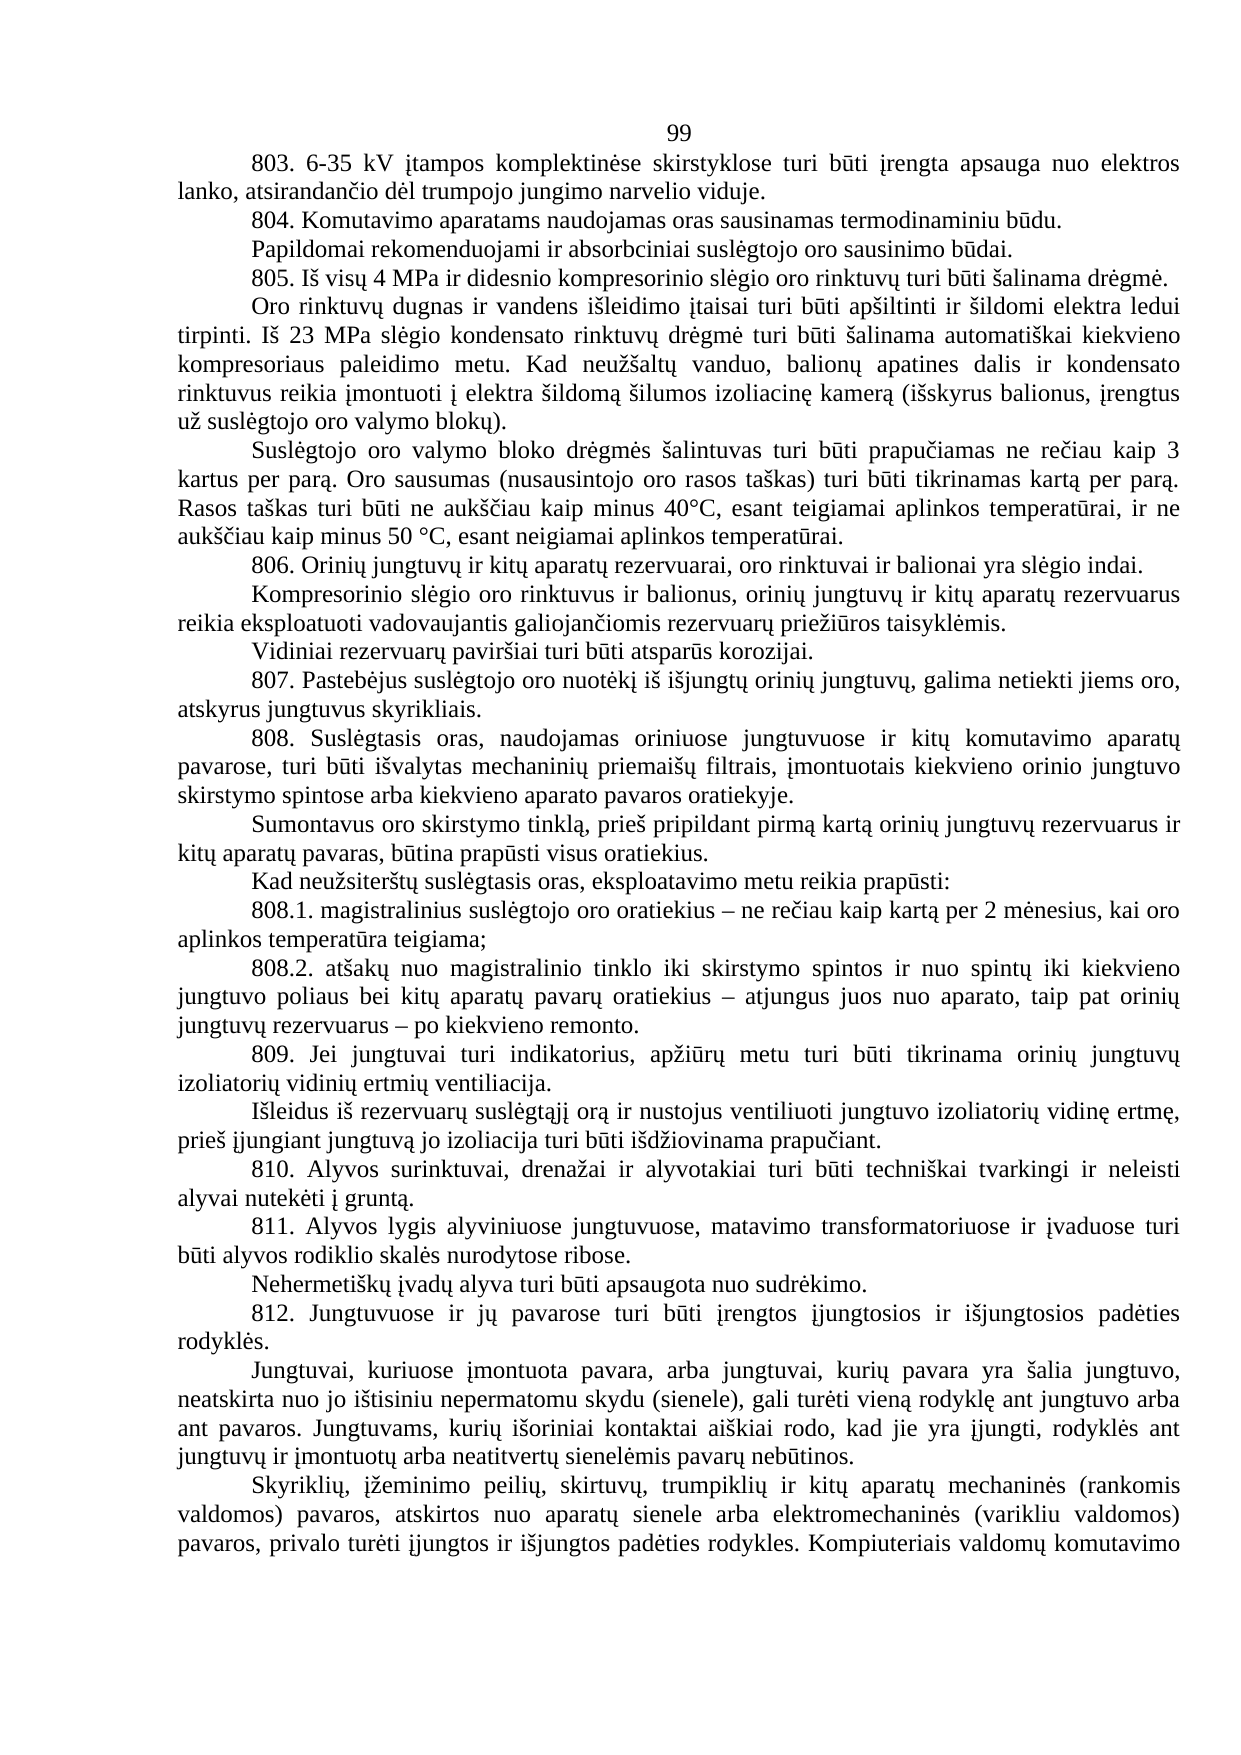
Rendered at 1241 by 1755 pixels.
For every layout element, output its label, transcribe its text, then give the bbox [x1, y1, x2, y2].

text Išleidus iš rezervuarų suslėgtąjį orą ir nustojus ventiliuoti jungtuvo izoliatorių vidinę ertmę, prieš įjungiant jungtuvą jo izoliacija turi būti išdžiovinama prapučiant. [177, 1096, 1181, 1154]
text 804. Komutavimo aparatams naudojamas oras sausinamas termodinaminiu būdu. [177, 205, 1181, 234]
text Kad neužsiterštų suslėgtasis oras, eksploatavimo metu reikia prapūsti: [177, 866, 1181, 895]
text Vidiniai rezervuarų paviršiai turi būti atsparūs korozijai. [177, 636, 1181, 665]
text Sumontavus oro skirstymo tinklą, prieš pripildant pirmą kartą orinių jungtuvų rezervuarus ir kitų aparatų pavaras, būtina prapūsti visus oratiekius. [177, 809, 1181, 866]
text Kompresorinio slėgio oro rinktuvus ir balionus, orinių jungtuvų ir kitų aparatų rezervuarus reikia eksploatuoti vadovaujantis galiojančiomis rezervuarų priežiūros taisyklėmis. [177, 579, 1181, 636]
text 811. Alyvos lygis alyviniuose jungtuvuose, matavimo transformatoriuose ir įvaduose turi būti alyvos rodiklio skalės nurodytose ribose. [177, 1211, 1181, 1269]
text Jungtuvai, kuriuose įmontuota pavara, arba jungtuvai, kurių pavara yra šalia jungtuvo, neatskirta nuo jo ištisiniu nepermatomu skydu (sienele), gali turėti vieną rodyklę ant jungtuvo arba ant pavaros. Jungtuvams, kurių išoriniai kontaktai aiškiai rodo, kad jie yra įjungti, rodyklės ant jungtuvų ir įmontuotų arba neatitvertų sienelėmis pavarų nebūtinos. [177, 1355, 1181, 1470]
text Suslėgtojo oro valymo bloko drėgmės šalintuvas turi būti prapučiamas ne rečiau kaip 3 kartus per parą. Oro sausumas (nusausintojo oro rasos taškas) turi būti tikrinamas kartą per parą. Rasos taškas turi būti ne aukščiau kaip minus 40°C, esant teigiamai aplinkos temperatūrai, ir ne aukščiau kaip minus 50 °C, esant neigiamai aplinkos temperatūrai. [177, 435, 1181, 550]
text Nehermetiškų įvadų alyva turi būti apsaugota nuo sudrėkimo. [177, 1269, 1181, 1298]
text 809. Jei jungtuvai turi indikatorius, apžiūrų metu turi būti tikrinama orinių jungtuvų izoliatorių vidinių ertmių ventiliacija. [177, 1039, 1181, 1096]
text 812. Jungtuvuose ir jų pavarose turi būti įrengtos įjungtosios ir išjungtosios padėties rodyklės. [177, 1298, 1181, 1355]
text 808. Suslėgtasis oras, naudojamas oriniuose jungtuvuose ir kitų komutavimo aparatų pavarose, turi būti išvalytas mechaninių priemaišų filtrais, įmontuotais kiekvieno orinio jungtuvo skirstymo spintose arba kiekvieno aparato pavaros oratiekyje. [177, 723, 1181, 809]
text Skyriklių, įžeminimo peilių, skirtuvų, trumpiklių ir kitų aparatų mechaninės (rankomis valdomos) pavaros, atskirtos nuo aparatų sienele arba elektromechaninės (varikliu valdomos) pavaros, privalo turėti įjungtos ir išjungtos padėties rodykles. Kompiuteriais valdomų komutavimo [177, 1470, 1181, 1556]
text Papildomai rekomenduojami ir absorbciniai suslėgtojo oro sausinimo būdai. [177, 234, 1181, 263]
text 805. Iš visų 4 MPa ir didesnio kompresorinio slėgio oro rinktuvų turi būti šalinama drėgmė. [177, 263, 1181, 291]
text 803. 6-35 kV įtampos komplektinėse skirstyklose turi būti įrengta apsauga nuo elektros lanko, atsirandančio dėl trumpojo jungimo narvelio viduje. [177, 148, 1181, 205]
text 807. Pastebėjus suslėgtojo oro nuotėkį iš išjungtų orinių jungtuvų, galima netiekti jiems oro, atskyrus jungtuvus skyrikliais. [177, 665, 1181, 723]
text 808.1. magistralinius suslėgtojo oro oratiekius – ne rečiau kaip kartą per 2 mėnesius, kai oro aplinkos temperatūra teigiama; [177, 895, 1181, 953]
text Oro rinktuvų dugnas ir vandens išleidimo įtaisai turi būti apšiltinti ir šildomi elektra ledui tirpinti. Iš 23 MPa slėgio kondensato rinktuvų drėgmė turi būti šalinama automatiškai kiekvieno kompresoriaus paleidimo metu. Kad neužšaltų vanduo, balionų apatines dalis ir kondensato rinktuvus reikia įmontuoti į elektra šildomą šilumos izoliacinę kamerą (išskyrus balionus, įrengtus už suslėgtojo oro valymo blokų). [177, 291, 1181, 435]
text 810. Alyvos surinktuvai, drenažai ir alyvotakiai turi būti techniškai tvarkingi ir neleisti alyvai nutekėti į gruntą. [177, 1154, 1181, 1211]
text 806. Orinių jungtuvų ir kitų aparatų rezervuarai, oro rinktuvai ir balionai yra slėgio indai. [177, 550, 1181, 579]
text 808.2. atšakų nuo magistralinio tinklo iki skirstymo spintos ir nuo spintų iki kiekvieno jungtuvo poliaus bei kitų aparatų pavarų oratiekius – atjungus juos nuo aparato, taip pat orinių jungtuvų rezervuarus – po kiekvieno remonto. [177, 953, 1181, 1039]
